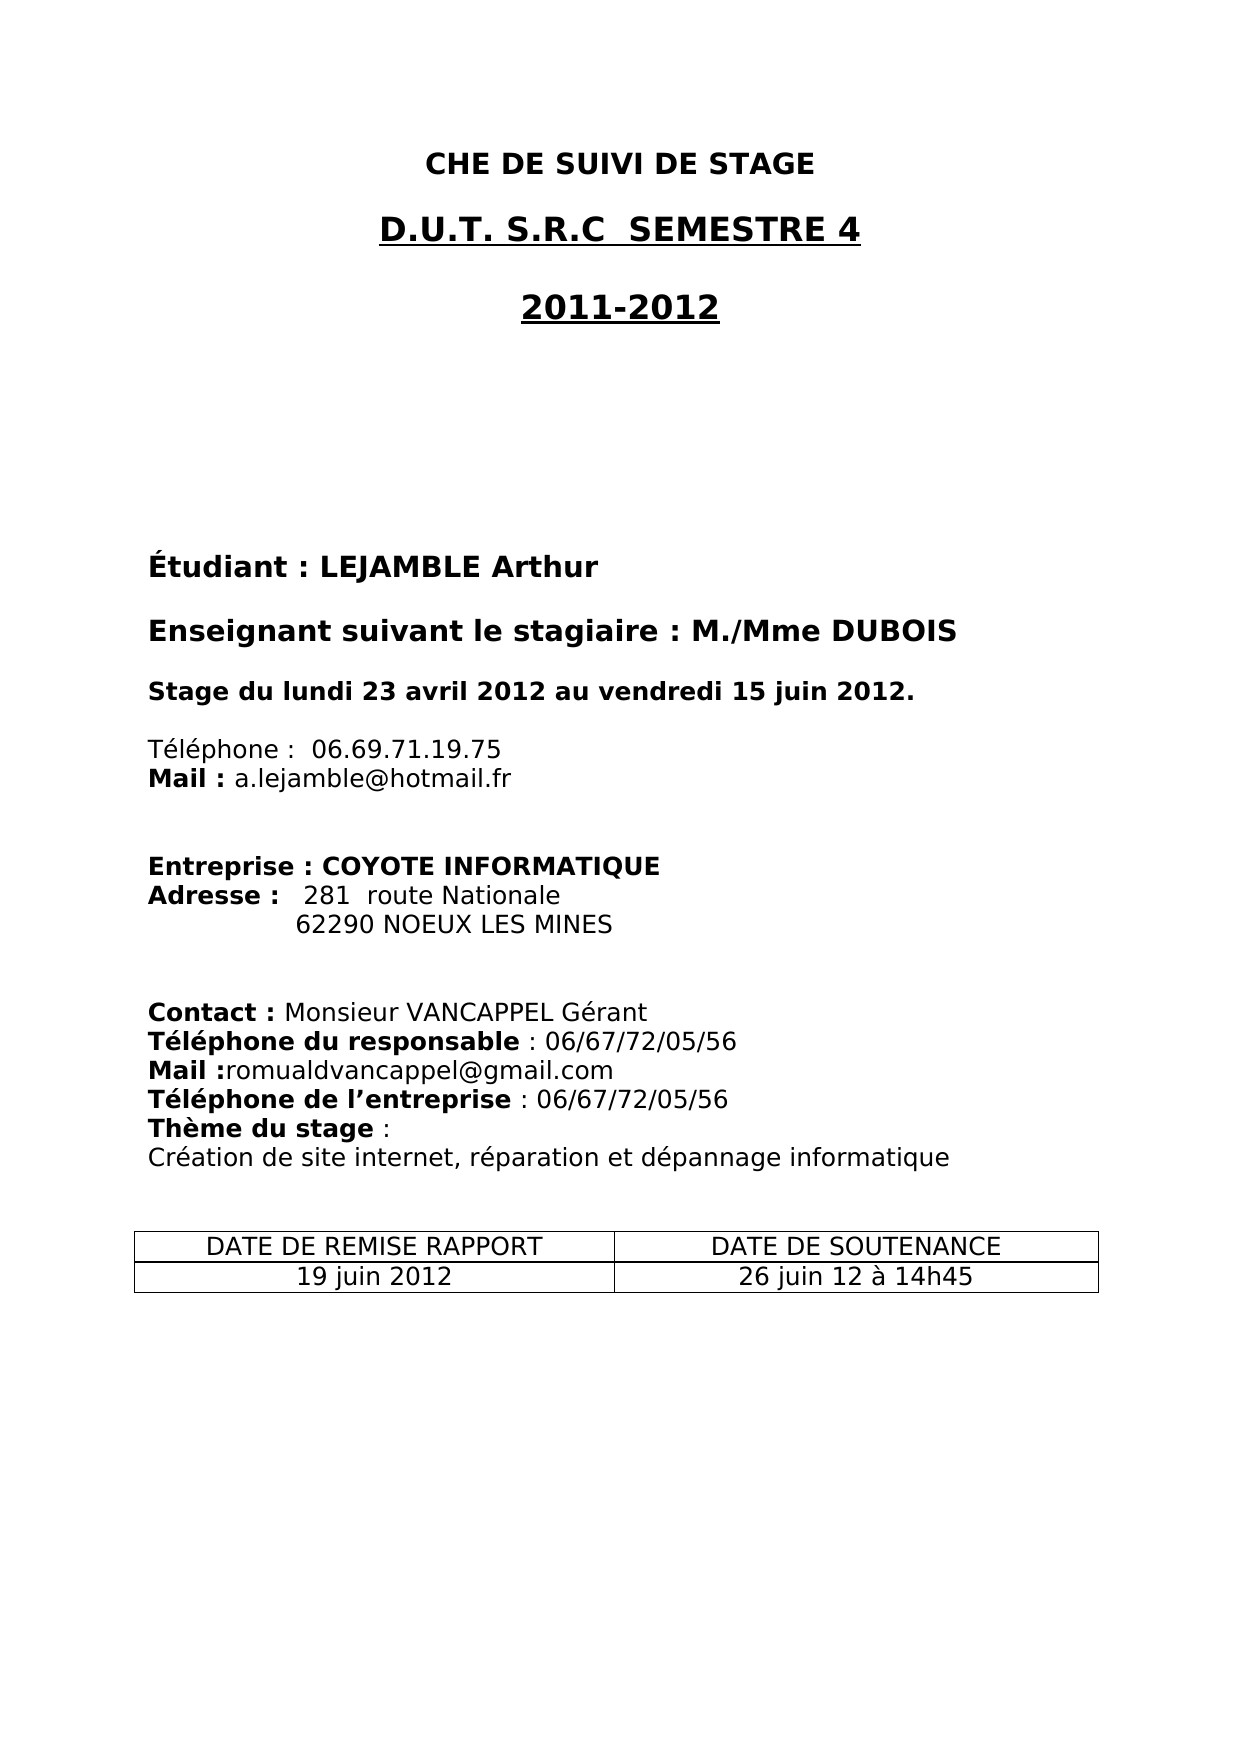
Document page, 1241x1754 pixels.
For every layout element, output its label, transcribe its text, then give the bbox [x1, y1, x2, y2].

text D.U.T. S.R.C SEMESTRE 4 [148, 211, 1093, 249]
text 2011-2012 [148, 288, 1093, 327]
text Étudiant : LEJAMBLE Arthur [148, 551, 1093, 585]
text Téléphone du responsable : 06/67/72/05/56 [148, 1027, 1093, 1056]
text Création de site internet, réparation et dépannage informatique [148, 1144, 1093, 1173]
text Thème du stage : [148, 1114, 1093, 1144]
text Téléphone de l’entreprise : 06/67/72/05/56 [148, 1085, 1093, 1114]
text CHE DE SUIVI DE STAGE [148, 148, 1093, 182]
text Téléphone : 06.69.71.19.75 [148, 735, 1093, 764]
text 62290 NOEUX LES MINES [148, 910, 1093, 939]
text Adresse : 281 route Nationale [148, 881, 1093, 910]
text Entreprise : COYOTE INFORMATIQUE [148, 852, 1093, 881]
table_header DATE DE SOUTENANCE [615, 1232, 1098, 1261]
table_cell 26 juin 12 à 14h45 [615, 1263, 1098, 1292]
table_cell 19 juin 2012 [135, 1263, 614, 1292]
text Stage du lundi 23 avril 2012 au vendredi 15 juin 2012. [148, 677, 1093, 706]
table_header DATE DE REMISE RAPPORT [135, 1232, 614, 1261]
text Mail :romualdvancappel@gmail.com [148, 1056, 1093, 1085]
text Contact : Monsieur VANCAPPEL Gérant [148, 998, 1093, 1027]
text Enseignant suivant le stagiaire : M./Mme DUBOIS [148, 614, 1093, 648]
text Mail : a.lejamble@hotmail.fr [148, 764, 1093, 794]
